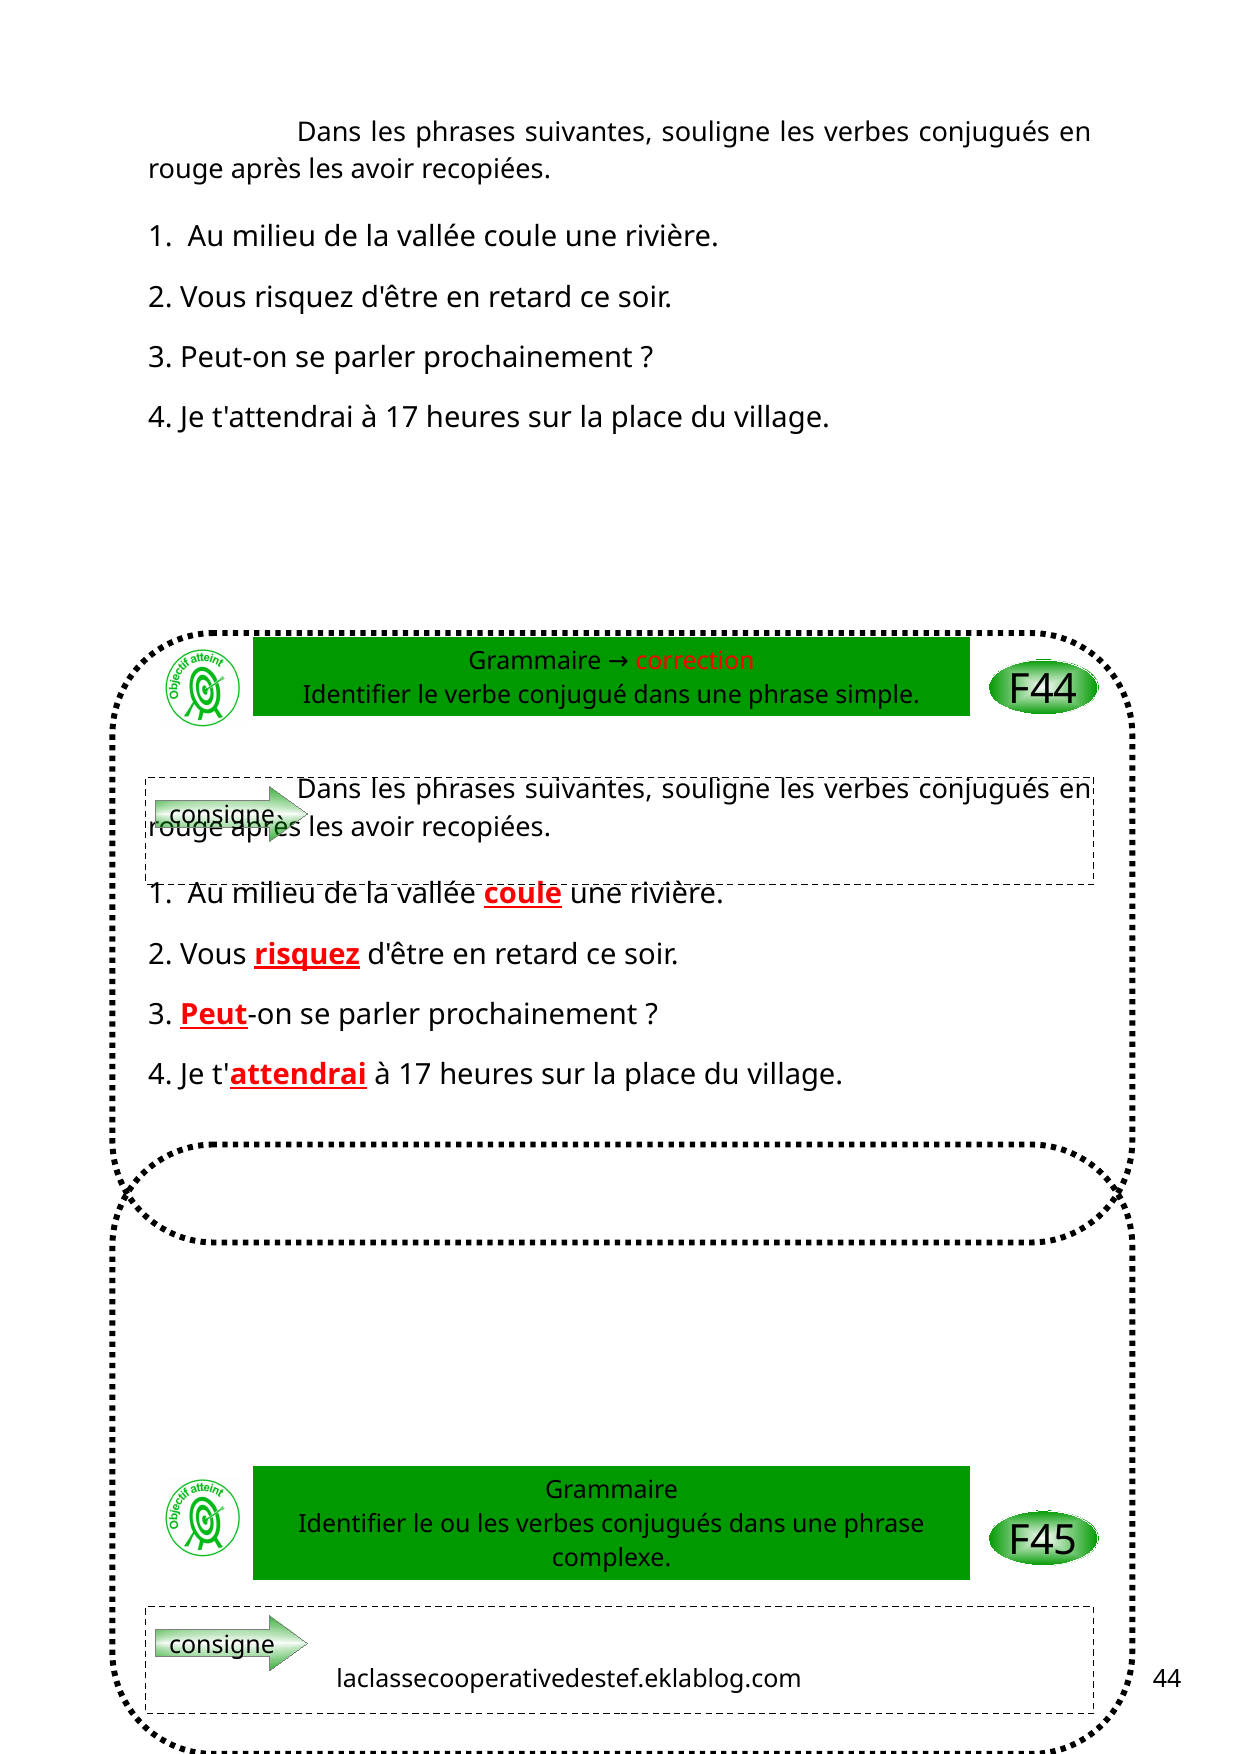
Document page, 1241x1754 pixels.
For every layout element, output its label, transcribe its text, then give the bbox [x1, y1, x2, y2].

table_cell Dans les phrases suivantes, souligne les verbes conjugués en rouge après les avoir recopiées. [142, 762, 1098, 850]
table_cell [1098, 1466, 1139, 1580]
table_cell [1016, 1528, 1022, 1538]
table_cell [1139, 210, 1181, 442]
table_cell [142, 850, 1098, 867]
table_cell [101, 1099, 142, 1150]
table_cell [1139, 105, 1181, 193]
table_cell [142, 1466, 252, 1558]
table_cell [101, 637, 142, 716]
table_cell [59, 105, 101, 193]
table_cell [101, 105, 142, 193]
table_cell [59, 716, 101, 762]
table_header [59, 1438, 101, 1466]
table_header [1098, 1438, 1139, 1466]
table_cell [59, 210, 101, 442]
table_cell [101, 716, 142, 762]
table_cell [1139, 637, 1181, 716]
table_cell [101, 762, 142, 850]
table_cell [1098, 442, 1139, 493]
table_cell [1098, 1099, 1139, 1150]
table_cell [101, 210, 142, 442]
table_header [1139, 608, 1181, 637]
table_cell [1098, 193, 1139, 210]
table_cell [253, 1580, 970, 1597]
table_cell [1139, 762, 1181, 850]
table_cell [970, 59, 1098, 104]
table_header [253, 608, 970, 637]
table_cell [970, 716, 1098, 762]
table_cell [1098, 59, 1139, 104]
table_cell [1139, 193, 1181, 210]
table_cell [142, 442, 248, 493]
table_cell [1016, 1541, 1045, 1552]
table_cell [1098, 716, 1139, 762]
table_cell [253, 716, 970, 762]
table_header [59, 608, 101, 637]
table_cell [991, 1099, 1098, 1150]
table_header [142, 608, 252, 637]
table_cell [1098, 867, 1139, 1099]
picture [164, 647, 243, 729]
table_cell [1139, 716, 1181, 762]
table_cell [101, 1580, 142, 1597]
table_cell [1139, 1099, 1181, 1150]
table_header [1139, 1438, 1181, 1466]
table_header [1098, 608, 1139, 637]
table_cell [970, 1466, 1098, 1580]
table_cell [142, 1559, 252, 1580]
table_cell [142, 1580, 252, 1597]
table_cell [101, 193, 142, 210]
table_header [101, 1438, 142, 1466]
table_cell [142, 59, 252, 104]
table_header [101, 608, 142, 637]
table_cell [991, 442, 1098, 493]
table_header [970, 1438, 1098, 1466]
table_cell [59, 59, 101, 104]
table_cell 1. Au milieu de la vallée coule une rivière. 2. Vous risquez d'être en retard ce soir. 3. Peut-on se parler prochainement ? 4. Je t'attendrai à 17 heures sur la place du village. [142, 867, 1098, 1099]
table_header [142, 1438, 252, 1466]
table_cell [1098, 850, 1139, 867]
table_cell [970, 1580, 1098, 1597]
table_cell [1049, 1539, 1071, 1552]
table_cell [1139, 1580, 1181, 1597]
table_cell [59, 850, 101, 867]
table_header [970, 608, 1098, 637]
table_cell Grammaire Identifier le ou les verbes conjugués dans une phrase complexe. [253, 1466, 970, 1580]
table_cell [59, 442, 101, 493]
table_cell Grammaire → correction Identifier le verbe conjugué dans une phrase simple. [253, 637, 970, 716]
table_cell [59, 867, 101, 1099]
table_cell Dans les phrases suivantes, souligne les verbes conjugués en rouge après les avoir recopiées. [142, 105, 1098, 193]
table_cell [59, 1466, 101, 1580]
table_cell [248, 1099, 991, 1150]
table_cell [142, 193, 1098, 210]
table_cell [1139, 850, 1181, 867]
table_cell [59, 1099, 101, 1150]
table_cell [101, 850, 142, 867]
table_cell [1139, 867, 1181, 1099]
table_cell [1098, 637, 1139, 716]
table_header [253, 1438, 970, 1466]
table_cell 1. Au milieu de la vallée coule une rivière. 2. Vous risquez d'être en retard ce soir. 3. Peut-on se parler prochainement ? 4. Je t'attendrai à 17 heures sur la place du village. [142, 210, 1098, 442]
table_cell [59, 193, 101, 210]
table_cell [1098, 762, 1139, 850]
table_cell [59, 637, 101, 716]
table_cell [1098, 210, 1139, 442]
table_cell [142, 637, 252, 716]
table_cell [1098, 1580, 1139, 1597]
table_cell [970, 637, 1098, 716]
table_cell [59, 762, 101, 850]
table_cell [1139, 59, 1181, 104]
picture [164, 1476, 243, 1559]
table_cell [1049, 1539, 1063, 1549]
table_cell [253, 59, 970, 104]
table_cell [1139, 442, 1181, 493]
table_cell [1024, 1528, 1045, 1549]
table_cell [101, 1466, 142, 1580]
table_cell [248, 442, 991, 493]
table_cell [101, 59, 142, 104]
table_cell [1065, 1528, 1071, 1537]
table_cell [1098, 105, 1139, 193]
table_cell [101, 867, 142, 1099]
table_cell [59, 1580, 101, 1597]
table_cell [101, 442, 142, 493]
table_cell [142, 716, 252, 762]
table_cell [1139, 1466, 1181, 1580]
table_cell [142, 1099, 248, 1150]
